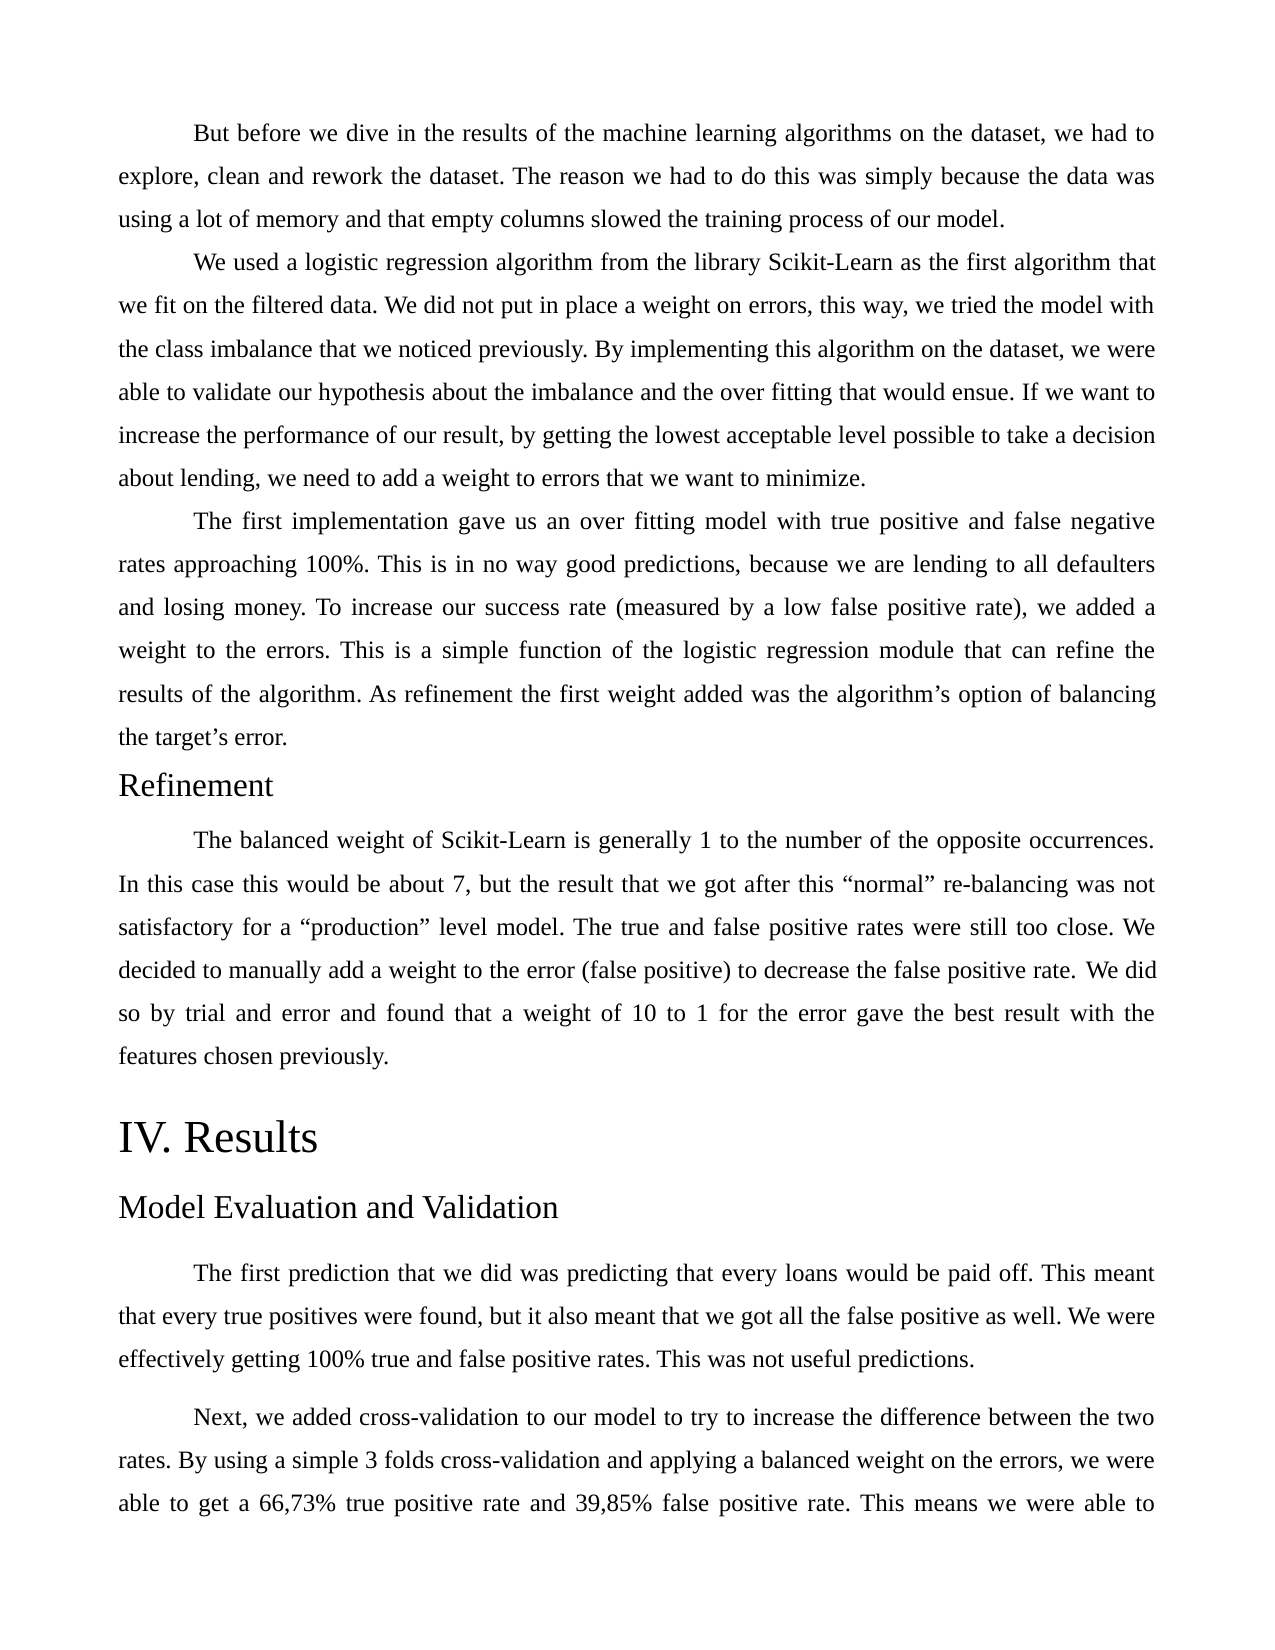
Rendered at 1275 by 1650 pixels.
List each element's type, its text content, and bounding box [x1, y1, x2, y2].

text Model Evaluation and Validation [118, 1187, 1157, 1225]
text Refinement [118, 765, 1157, 803]
text But before we dive in the results of the machine learning algorithms on the dataset, we had to explore, clean and rework the dataset. The reason we had to do this was simply because the data was using a lot of memory and that empty columns slowed the training process of our model. [118, 118, 1157, 233]
text The first prediction that we did was predicting that every loans would be paid off. This meant that every true positives were found, but it also meant that we got all the false positive as well. We were effectively getting 100% true and false positive rates. This was not useful predictions. [118, 1258, 1157, 1373]
text The balanced weight of Scikit-Learn is generally 1 to the number of the opposite occurrences. In this case this would be about 7, but the result that we got after this “normal” re-balancing was not satisfactory for a “production” level model. The true and false positive rates were still too close. We decided to manually add a weight to the error (false positive) to decrease the false positive rate. We did so by trial and error and found that a weight of 10 to 1 for the error gave the best result with the features chosen previously. [118, 826, 1157, 1070]
text The first implementation gave us an over fitting model with true positive and false negative rates approaching 100%. This is in no way good predictions, because we are lending to all defaulters and losing money. To increase our success rate (measured by a low false positive rate), we added a weight to the errors. This is a simple function of the logistic regression module that can refine the results of the algorithm. As refinement the first weight added was the algorithm’s option of balancing the target’s error. [118, 506, 1157, 751]
text Next, we added cross-validation to our model to try to increase the difference between the two rates. By using a simple 3 folds cross-validation and applying a balanced weight on the errors, we were able to get a 66,73% true positive rate and 39,85% false positive rate. This means we were able to [118, 1402, 1157, 1517]
text We used a logistic regression algorithm from the library Scikit-Learn as the first algorithm that we fit on the filtered data. We did not put in place a weight on errors, this way, we tried the model with the class imbalance that we noticed previously. By implementing this algorithm on the dataset, we were able to validate our hypothesis about the imbalance and the over fitting that would ensue. If we want to increase the performance of our result, by getting the lowest acceptable level possible to take a decision about lending, we need to add a weight to errors that we want to minimize. [118, 247, 1157, 492]
text IV. Results [118, 1109, 1157, 1162]
